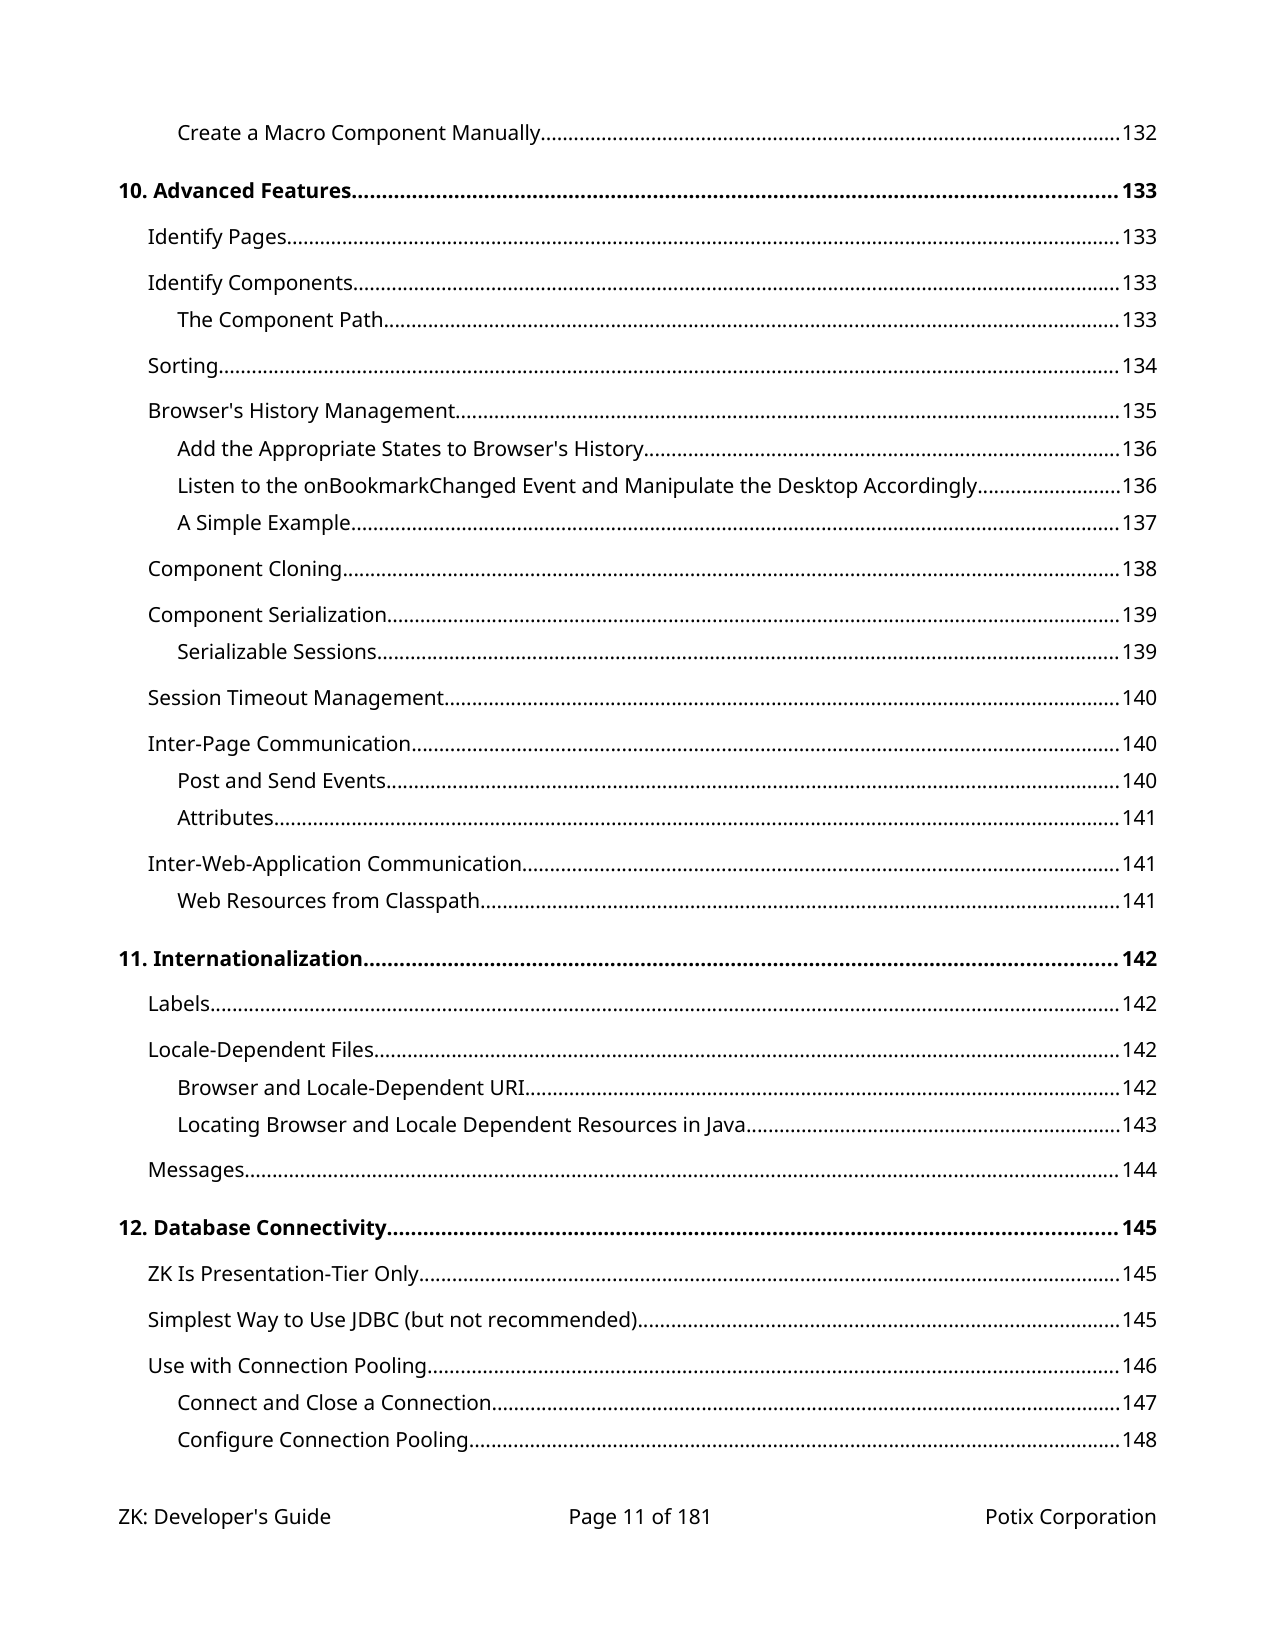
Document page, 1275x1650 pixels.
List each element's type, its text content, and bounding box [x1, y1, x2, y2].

text 11. Internationalization 142 [118, 944, 1157, 972]
text Session Timeout Management 140 [148, 683, 1157, 711]
text Attributes 141 [177, 803, 1157, 831]
text Use with Connection Pooling 146 [148, 1351, 1157, 1379]
text Inter-Web-Application Communication 141 [148, 849, 1157, 877]
text Component Serialization 139 [148, 600, 1157, 628]
text Component Cloning 138 [148, 554, 1157, 582]
text Create a Macro Component Manually 132 [177, 118, 1157, 146]
text Identify Pages 133 [148, 222, 1157, 250]
text Sorting 134 [148, 351, 1157, 379]
text ZK Is Presentation-Tier Only 145 [148, 1259, 1157, 1287]
text 10. Advanced Features 133 [118, 176, 1157, 204]
text Locale-Dependent Files 142 [148, 1036, 1157, 1064]
text Web Resources from Classpath 141 [177, 886, 1157, 914]
text Simplest Way to Use JDBC (but not recommended) 145 [148, 1305, 1157, 1333]
text Browser and Locale-Dependent URI 142 [177, 1073, 1157, 1101]
text Messages 144 [148, 1156, 1157, 1184]
text A Simple Example 137 [177, 508, 1157, 536]
text Identify Components 133 [148, 268, 1157, 296]
text Labels 142 [148, 989, 1157, 1018]
text Locating Browser and Locale Dependent Resources in Java 143 [177, 1110, 1157, 1138]
text Configure Connection Pooling 148 [177, 1425, 1157, 1453]
text Inter-Page Communication 140 [148, 729, 1157, 757]
text The Component Path 133 [177, 305, 1157, 333]
text Listen to the onBookmarkChanged Event and Manipulate the Desktop Accordingly 136 [177, 471, 1157, 499]
text Serializable Sessions 139 [177, 637, 1157, 665]
text Add the Appropriate States to Browser's History 136 [177, 434, 1157, 462]
text 12. Database Connectivity 145 [118, 1213, 1157, 1242]
text Post and Send Events 140 [177, 766, 1157, 794]
text Browser's History Management 135 [148, 397, 1157, 425]
text Connect and Close a Connection 147 [177, 1388, 1157, 1416]
